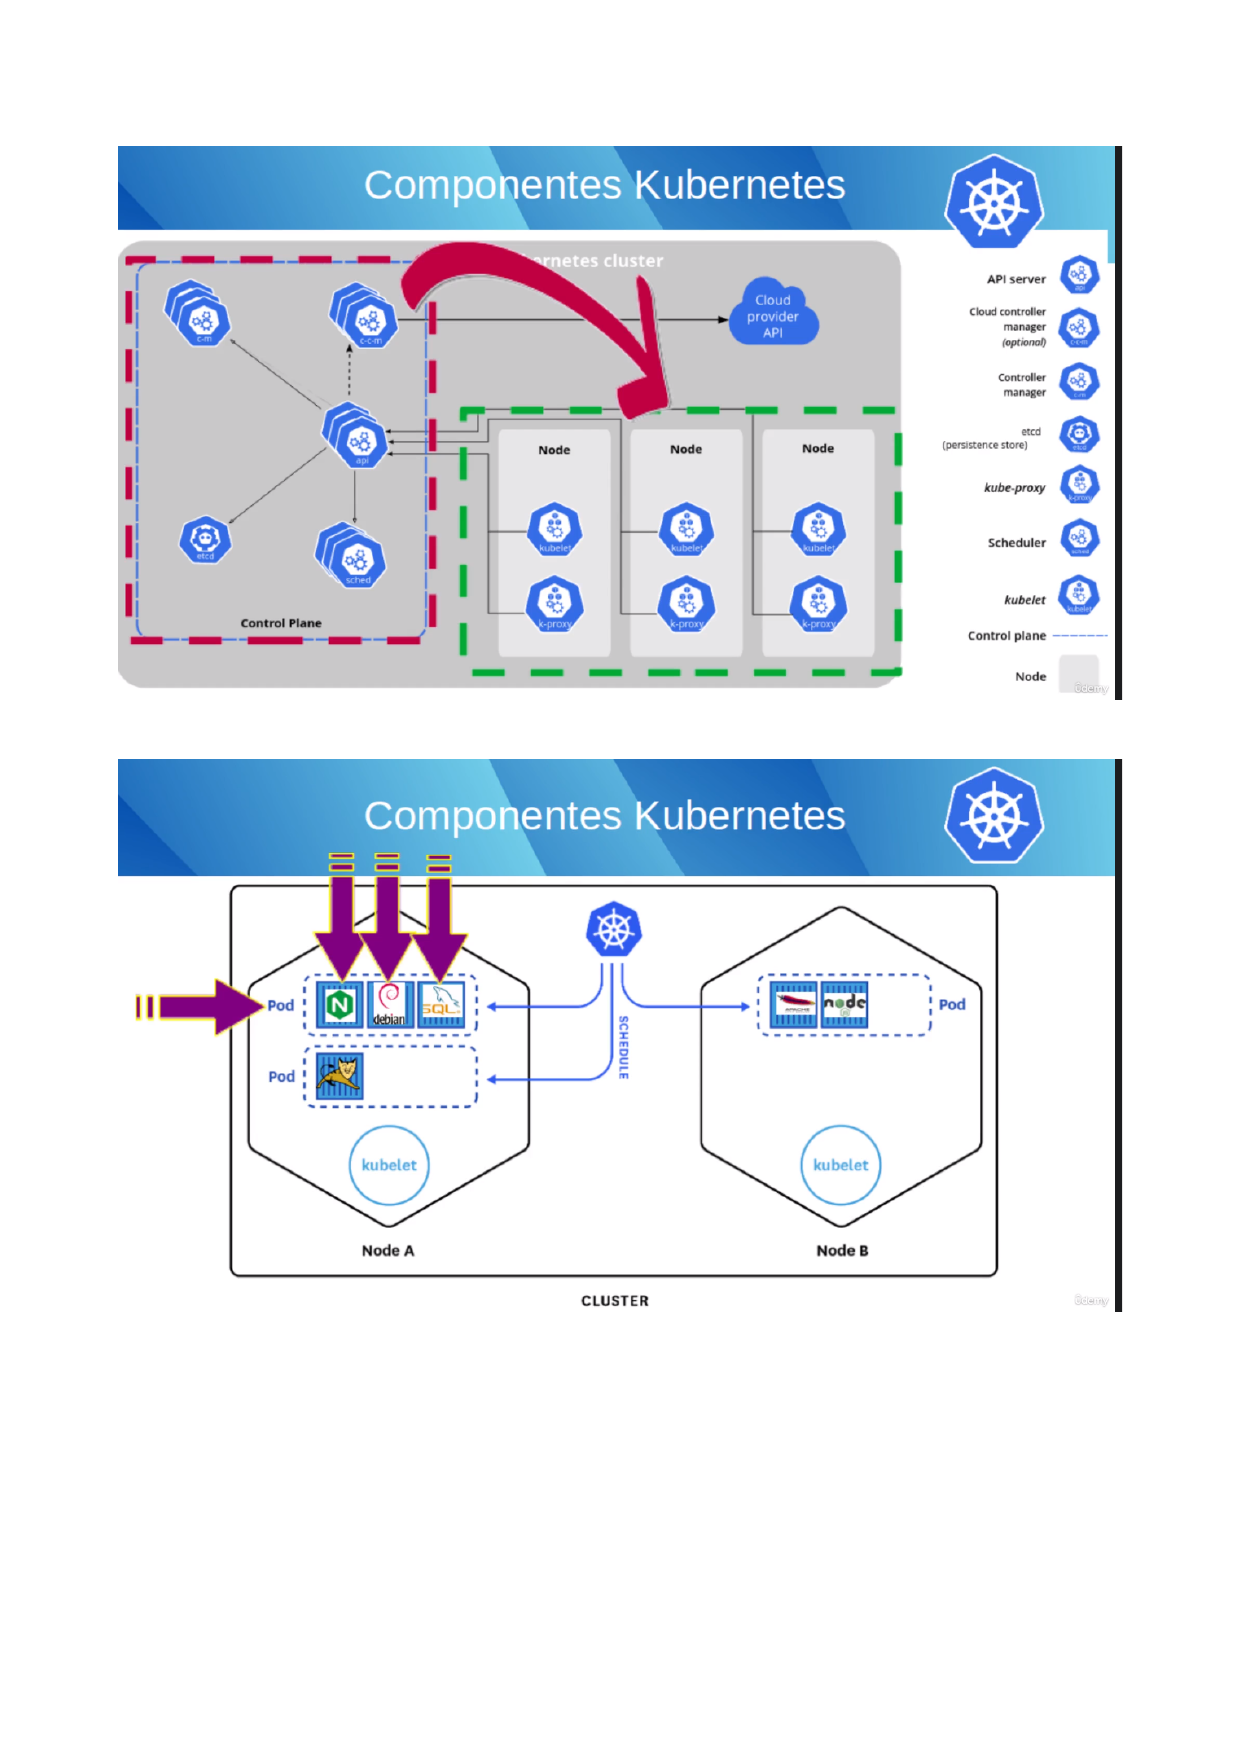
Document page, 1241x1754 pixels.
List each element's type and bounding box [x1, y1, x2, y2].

picture [118, 759, 1123, 1314]
picture [118, 146, 1123, 702]
